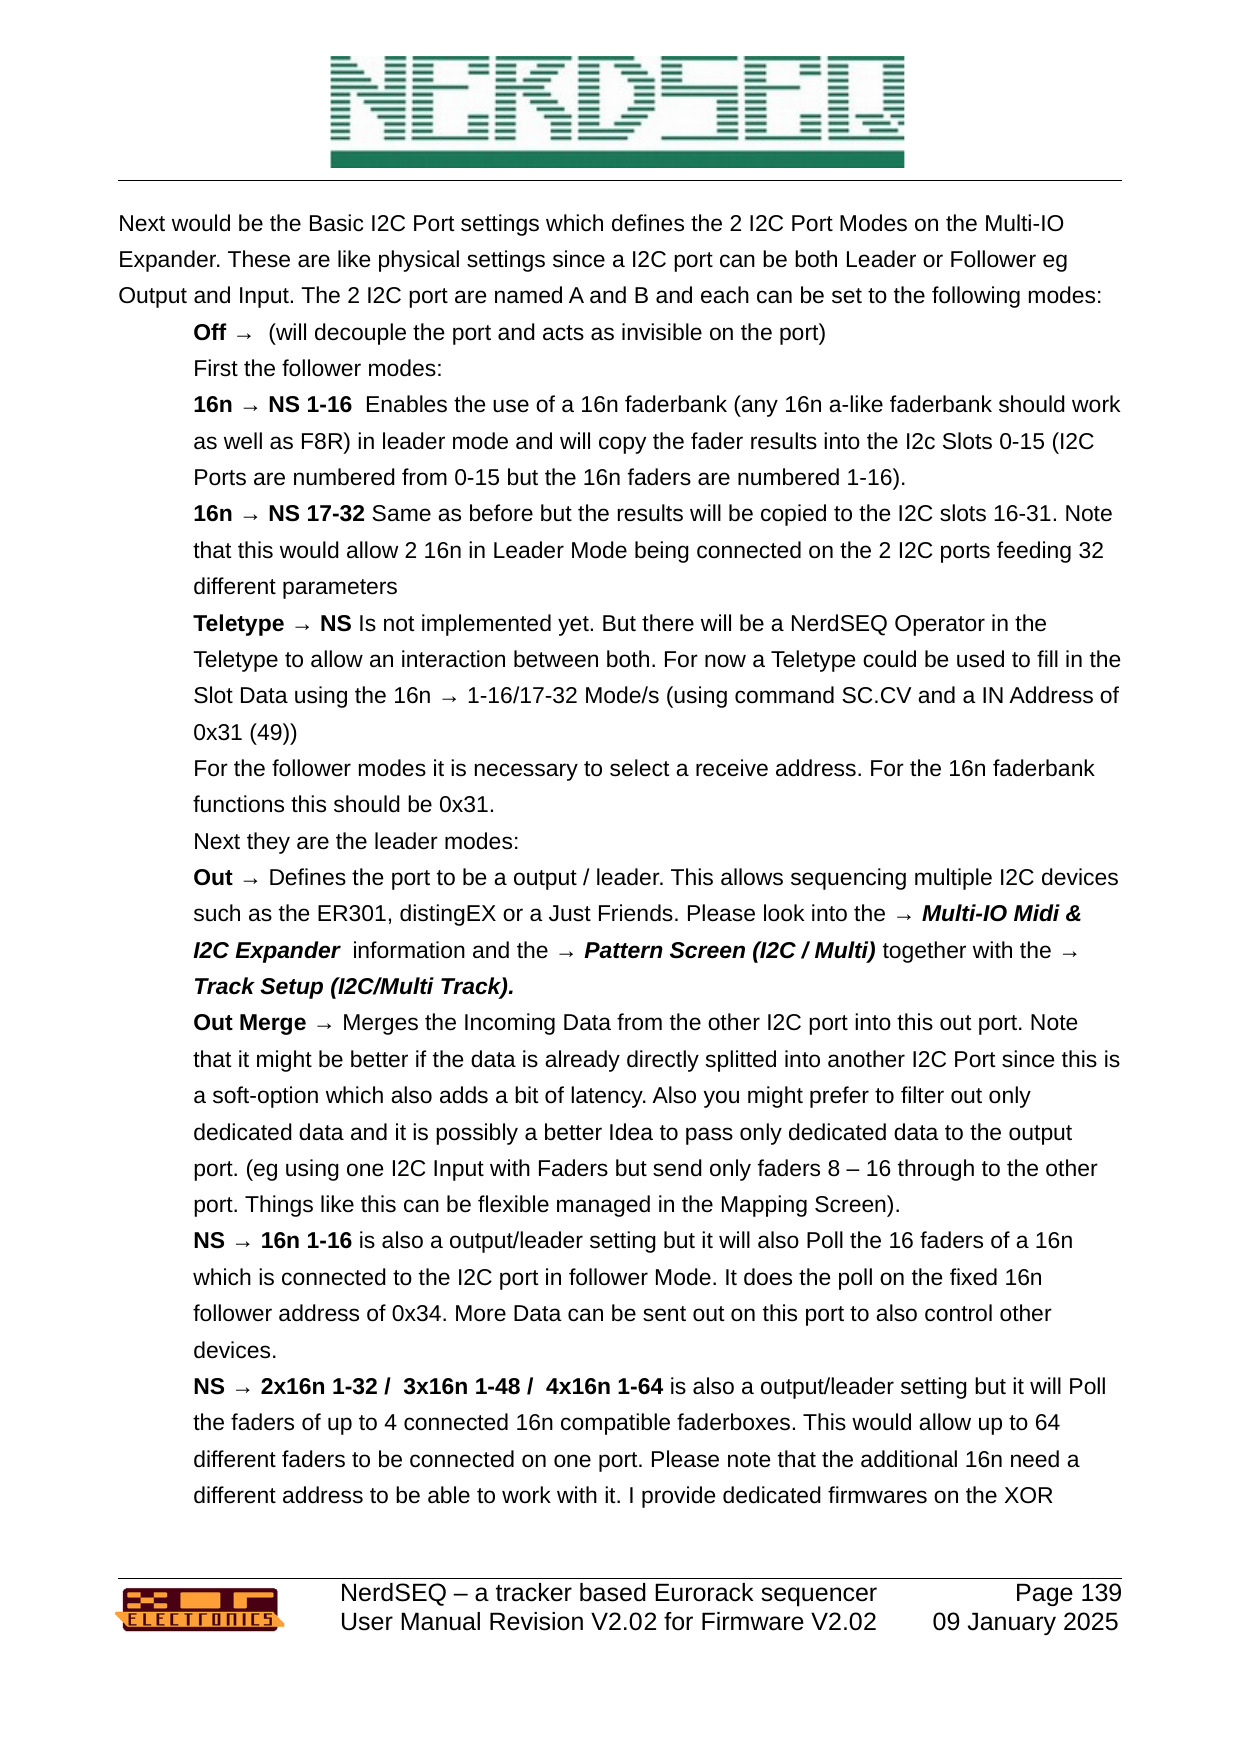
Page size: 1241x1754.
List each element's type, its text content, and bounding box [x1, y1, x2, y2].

text NS → 16n 1-16 is also a output/leader setting but it will also Poll the 16 faders of a 16n which is connected to the I2C port in follower Mode. It does the poll on the fixed 16n follower address of 0x34. More Data can be sent out on this port to also control other devices. [193, 1227, 1122, 1363]
text Out → Defines the port to be a output / leader. This allows sequencing multiple I2C devices such as the ER301, distingEX or a Just Friends. Please look into the → Multi-IO Midi & I2C Expander information and the → Pattern Screen (I2C / Multi) together with the → Track Setup (I2C/Multi Track). [193, 864, 1122, 999]
text First the follower modes: [193, 355, 1122, 381]
text Off → (will decouple the port and acts as invisible on the port) [193, 319, 1122, 345]
picture [115, 1584, 285, 1634]
text 16n → NS 17-32 Same as before but the results will be copied to the I2C slots 16-31. Note that this would allow 2 16n in Leader Mode being connected on the 2 I2C ports feeding 32 different parameters [193, 500, 1122, 599]
text Out Merge → Merges the Incoming Data from the other I2C port into this out port. Note that it might be better if the data is already directly splitted into another I2C Port since this is a soft-option which also adds a bit of latency. Also you might prefer to filter out only dedicated data and it is possibly a better Idea to pass only dedicated data to the output port. (eg using one I2C Input with Faders but send only faders 8 – 16 through to the other port. Things like this can be flexible managed in the Mapping Screen). [193, 1009, 1122, 1217]
text Next they are the leader modes: [193, 828, 1122, 854]
text Next would be the Basic I2C Port settings which defines the 2 I2C Port Modes on the Multi-IO Expander. These are like physical settings since a I2C port can be both Leader or Follower eg Output and Input. The 2 I2C port are named A and B and each can be set to the following modes: [118, 209, 1122, 309]
picture [330, 56, 905, 168]
text 16n → NS 1-16 Enables the use of a 16n faderbank (any 16n a-like faderbank should work as well as F8R) in leader mode and will copy the fader results into the I2c Slots 0-15 (I2C Ports are numbered from 0-15 but the 16n faders are numbered 1-16). [193, 391, 1122, 490]
text Teletype → NS Is not implemented yet. But there will be a NerdSEQ Operator in the Teletype to allow an interaction between both. For now a Teletype could be used to fill in the Slot Data using the 16n → 1-16/17-32 Mode/s (using command SC.CV and a IN Address of 0x31 (49)) [193, 609, 1122, 745]
text For the follower modes it is necessary to select a receive address. For the 16n faderbank functions this should be 0x31. [193, 755, 1122, 818]
text NS → 2x16n 1-32 / 3x16n 1-48 / 4x16n 1-64 is also a output/leader setting but it will Poll the faders of up to 4 connected 16n compatible faderboxes. This would allow up to 64 different faders to be connected on one port. Please note that the additional 16n need a different address to be able to work with it. I provide dedicated firmwares on the XOR [193, 1373, 1122, 1508]
